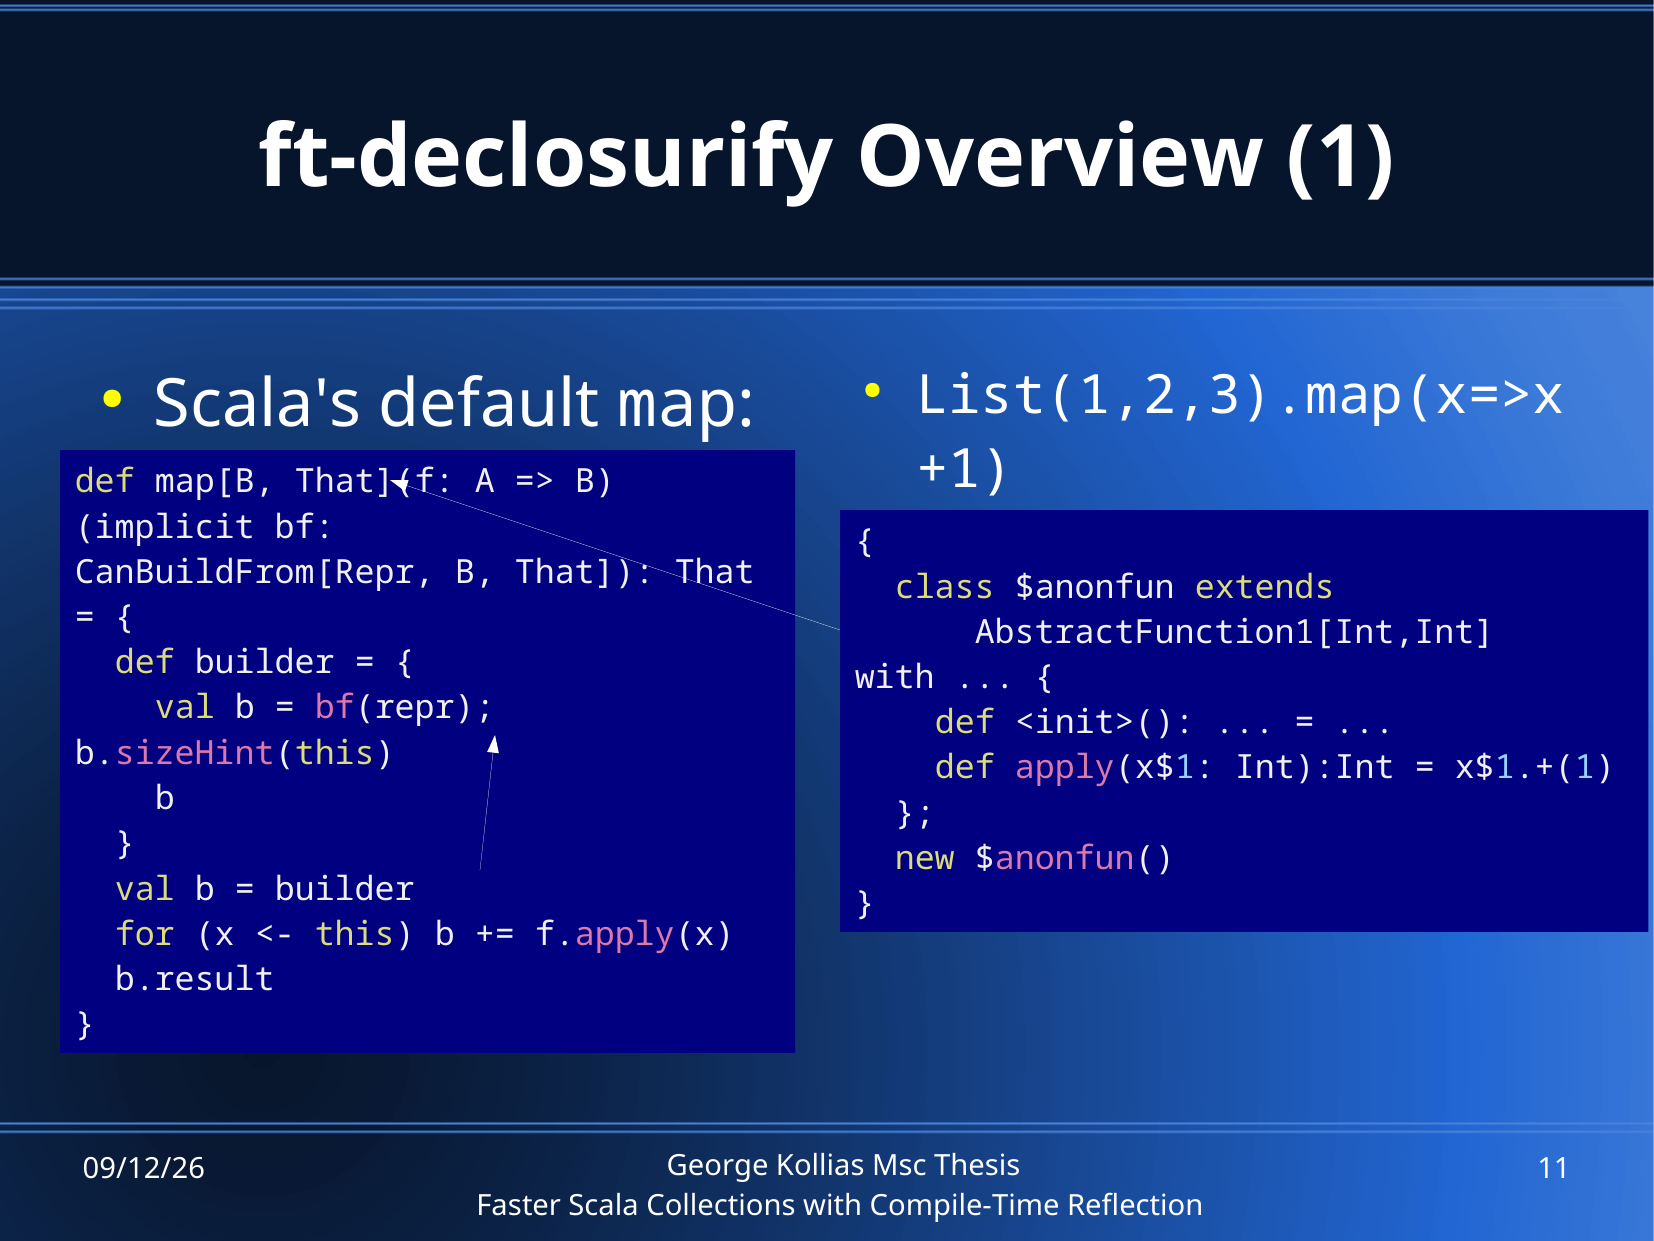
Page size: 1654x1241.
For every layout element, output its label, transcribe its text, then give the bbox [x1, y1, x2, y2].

text_box { class $anonfun extends AbstractFunction1[Int,Int] with ... { def <init>(): ... = ... def apply(x$1: Int):Int = x$1.+(1) }; new $anonfun() } [840, 510, 1649, 796]
list Scala's default map: [82, 355, 809, 436]
text_box def map[B, That](f: A => B)(implicit bf: CanBuildFrom[Repr, B, That]): That = { def builder = { val b = bf(repr); b.sizeHint(this) b } val b = builder for (x <- this) b += f.apply(x) b.result } [60, 450, 796, 826]
title ft-declosurify Overview (1) [82, 49, 1571, 257]
picture [0, 0, 1654, 1241]
list List(1,2,3).map(x=>x+1) x => x + 1: [845, 932, 1572, 1075]
list List(1,2,3).map(x=>x+1) x => x + 1: [845, 355, 1572, 510]
